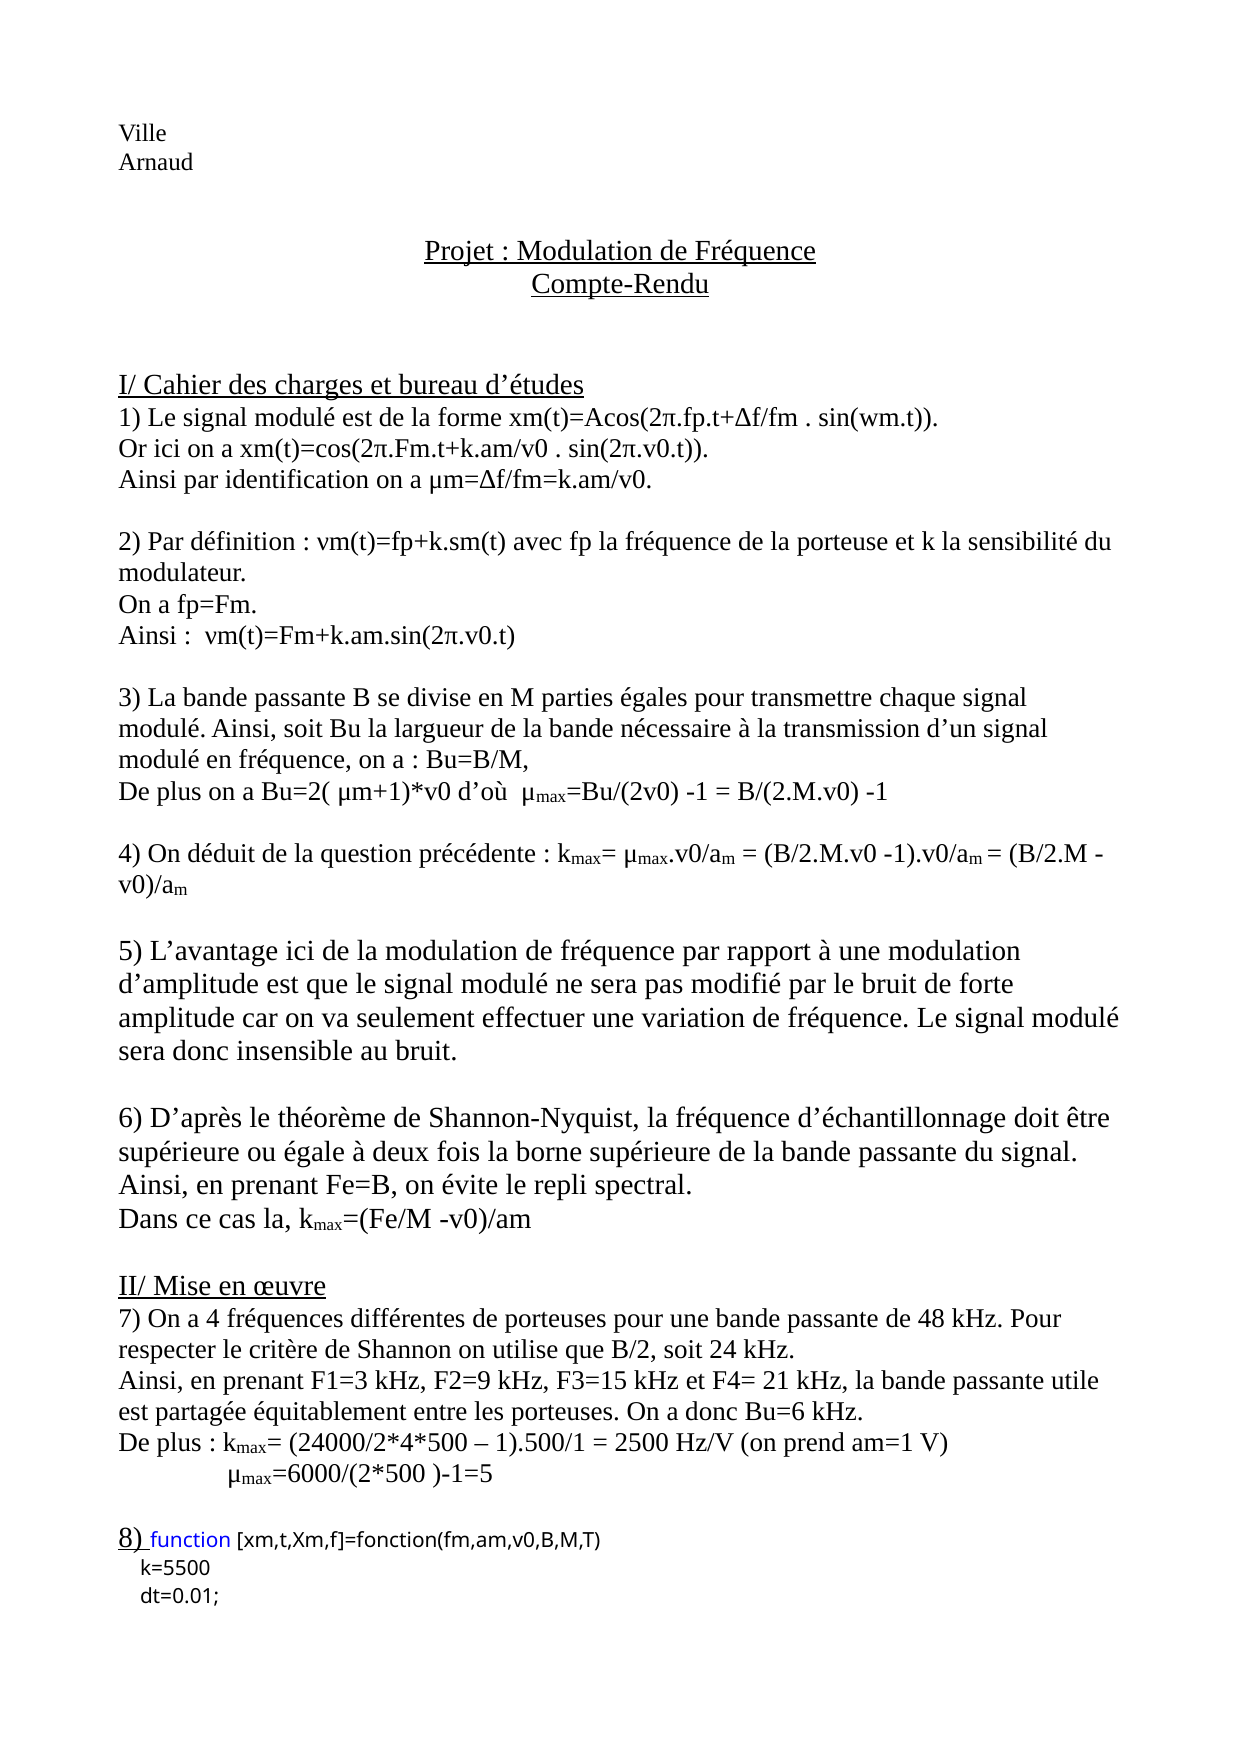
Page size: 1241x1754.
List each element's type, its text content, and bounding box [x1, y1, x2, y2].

text 7) On a 4 fréquences différentes de porteuses pour une bande passante de 48 kHz. Pour respecter le critère de Shannon on utilise que B/2, soit 24 kHz. [118, 1302, 1122, 1364]
text dt=0.01; [118, 1582, 1122, 1610]
text II/ Mise en œuvre [118, 1268, 1122, 1302]
text μmax=6000/(2*500 )-1=5 [118, 1457, 1122, 1488]
text Compte-Rendu [118, 267, 1122, 300]
text I/ Cahier des charges et bureau d’études [118, 367, 1122, 401]
text 6) D’après le théorème de Shannon-Nyquist, la fréquence d’échantillonnage doit être supérieure ou égale à deux fois la borne supérieure de la bande passante du signal. [118, 1100, 1122, 1167]
text 1) Le signal modulé est de la forme xm(t)=Acos(2π.fp.t+∆f/fm . sin(wm.t)). [118, 401, 1122, 432]
text De plus on a Bu=2( μm+1)*v0 d’où μmax=Bu/(2v0) -1 = B/(2.M.v0) -1 [118, 774, 1122, 806]
text Or ici on a xm(t)=cos(2π.Fm.t+k.am/v0 . sin(2π.v0.t)). [118, 432, 1122, 463]
text k=5500 [118, 1553, 1122, 1582]
text Ainsi : νm(t)=Fm+k.am.sin(2π.v0.t) [118, 619, 1122, 650]
text On a fp=Fm. [118, 588, 1122, 619]
text 8) function [xm,t,Xm,f]=fonction(fm,am,v0,B,M,T) [118, 1520, 1122, 1553]
text Ville [118, 118, 1122, 147]
text 3) La bande passante B se divise en M parties égales pour transmettre chaque signal modulé. Ainsi, soit Bu la largueur de la bande nécessaire à la transmission d’un signal modulé en fréquence, on a : Bu=B/M, [118, 681, 1122, 774]
text 5) L’avantage ici de la modulation de fréquence par rapport à une modulation d’amplitude est que le signal modulé ne sera pas modifié par le bruit de forte amplitude car on va seulement effectuer une variation de fréquence. Le signal modulé sera donc insensible au bruit. [118, 933, 1122, 1067]
text Ainsi, en prenant Fe=B, on évite le repli spectral. [118, 1167, 1122, 1201]
text 2) Par définition : νm(t)=fp+k.sm(t) avec fp la fréquence de la porteuse et k la sensibilité du modulateur. [118, 525, 1122, 588]
text 4) On déduit de la question précédente : kmax= μmax.v0/am = (B/2.M.v0 -1).v0/am = (B/2.M - v0)/am [118, 837, 1122, 899]
text Dans ce cas la, kmax=(Fe/M -v0)/am [118, 1201, 1122, 1234]
text Projet : Modulation de Fréquence [118, 233, 1122, 267]
text Arnaud [118, 147, 1122, 176]
text Ainsi, en prenant F1=3 kHz, F2=9 kHz, F3=15 kHz et F4= 21 kHz, la bande passante utile est partagée équitablement entre les porteuses. On a donc Bu=6 kHz. [118, 1364, 1122, 1426]
text De plus : kmax= (24000/2*4*500 – 1).500/1 = 2500 Hz/V (on prend am=1 V) [118, 1426, 1122, 1457]
text Ainsi par identification on a μm=∆f/fm=k.am/v0. [118, 463, 1122, 494]
